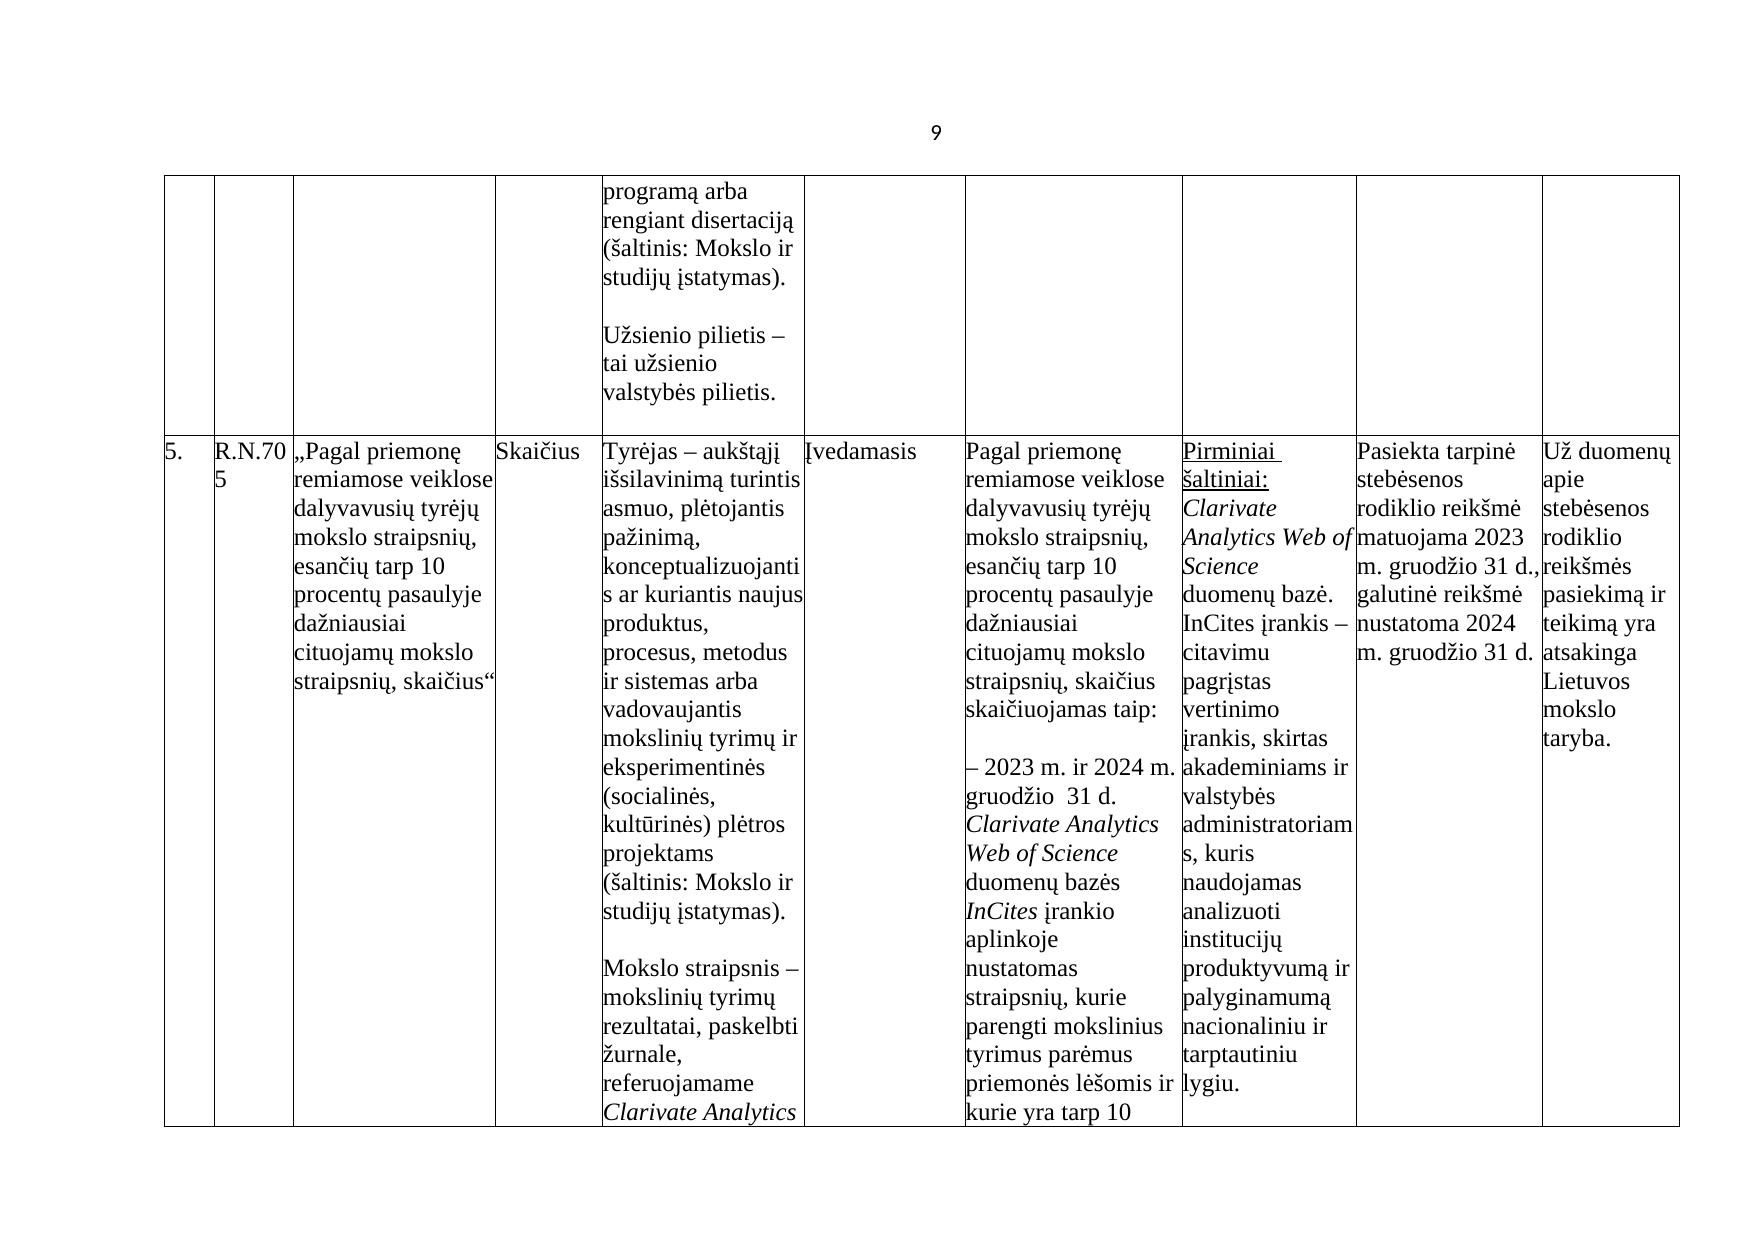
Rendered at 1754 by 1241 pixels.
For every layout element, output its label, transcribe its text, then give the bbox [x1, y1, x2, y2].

table_cell „Pagal priemonę remiamose veiklose dalyvavusių tyrėjų mokslo straipsnių, esančių tarp 10 procentų pasaulyje dažniausiai cituojamų mokslo straipsnių, skaičius“ [294, 436, 495, 1126]
table_cell [165, 176, 214, 435]
table_cell [215, 176, 293, 435]
table_cell Pasiekta tarpinė stebėsenos rodiklio reikšmė matuojama 2023 m. gruodžio 31 d., galutinė reikšmė nustatoma 2024 m. gruodžio 31 d. [1357, 436, 1542, 1126]
table_cell Už duomenų apie stebėsenos rodiklio reikšmės pasiekimą ir teikimą yra atsakinga Lietuvos mokslo taryba. [1543, 436, 1679, 1126]
table_cell Pagal priemonę remiamose veiklose dalyvavusių tyrėjų mokslo straipsnių, esančių tarp 10 procentų pasaulyje dažniausiai cituojamų mokslo straipsnių, skaičius skaičiuojamas taip: – 2023 m. ir 2024 m. gruodžio 31 d. Clarivate Analytics Web of Science duomenų bazės InCites įrankio aplinkoje nustatomas straipsnių, kurie parengti mokslinius tyrimus parėmus priemonės lėšomis ir kurie yra tarp 10 [966, 436, 1182, 1126]
table_cell Tyrėjas – aukštąjį išsilavinimą turintis asmuo, plėtojantis pažinimą, konceptualizuojantis ar kuriantis naujus produktus, procesus, metodus ir sistemas arba vadovaujantis mokslinių tyrimų ir eksperimentinės (socialinės, kultūrinės) plėtros projektams (šaltinis: Mokslo ir studijų įstatymas). Mokslo straipsnis – mokslinių tyrimų rezultatai, paskelbti žurnale, referuojamame Clarivate Analytics [603, 436, 804, 1126]
table_cell Skaičius [496, 436, 602, 1126]
table_cell Pirminiai šaltiniai: Clarivate Analytics Web of Science duomenų bazė. InCites įrankis – citavimu pagrįstas vertinimo įrankis, skirtas akademiniams ir valstybės administratoriams, kuris naudojamas analizuoti institucijų produktyvumą ir palyginamumą nacionaliniu ir tarptautiniu lygiu. [1183, 436, 1356, 1126]
table_cell [966, 176, 1182, 435]
table_cell [805, 176, 965, 435]
table_cell programą arba rengiant disertaciją (šaltinis: Mokslo ir studijų įstatymas). Užsienio pilietis – tai užsienio valstybės pilietis. [603, 176, 804, 435]
table_cell [1543, 176, 1679, 435]
table_cell [1357, 176, 1542, 435]
table_cell Įvedamasis [805, 436, 965, 1126]
table_cell 5. [165, 436, 214, 1126]
table_cell [294, 176, 495, 435]
table_cell R.N.705 [215, 436, 293, 1126]
table_cell [1183, 176, 1356, 435]
table_cell [496, 176, 602, 435]
